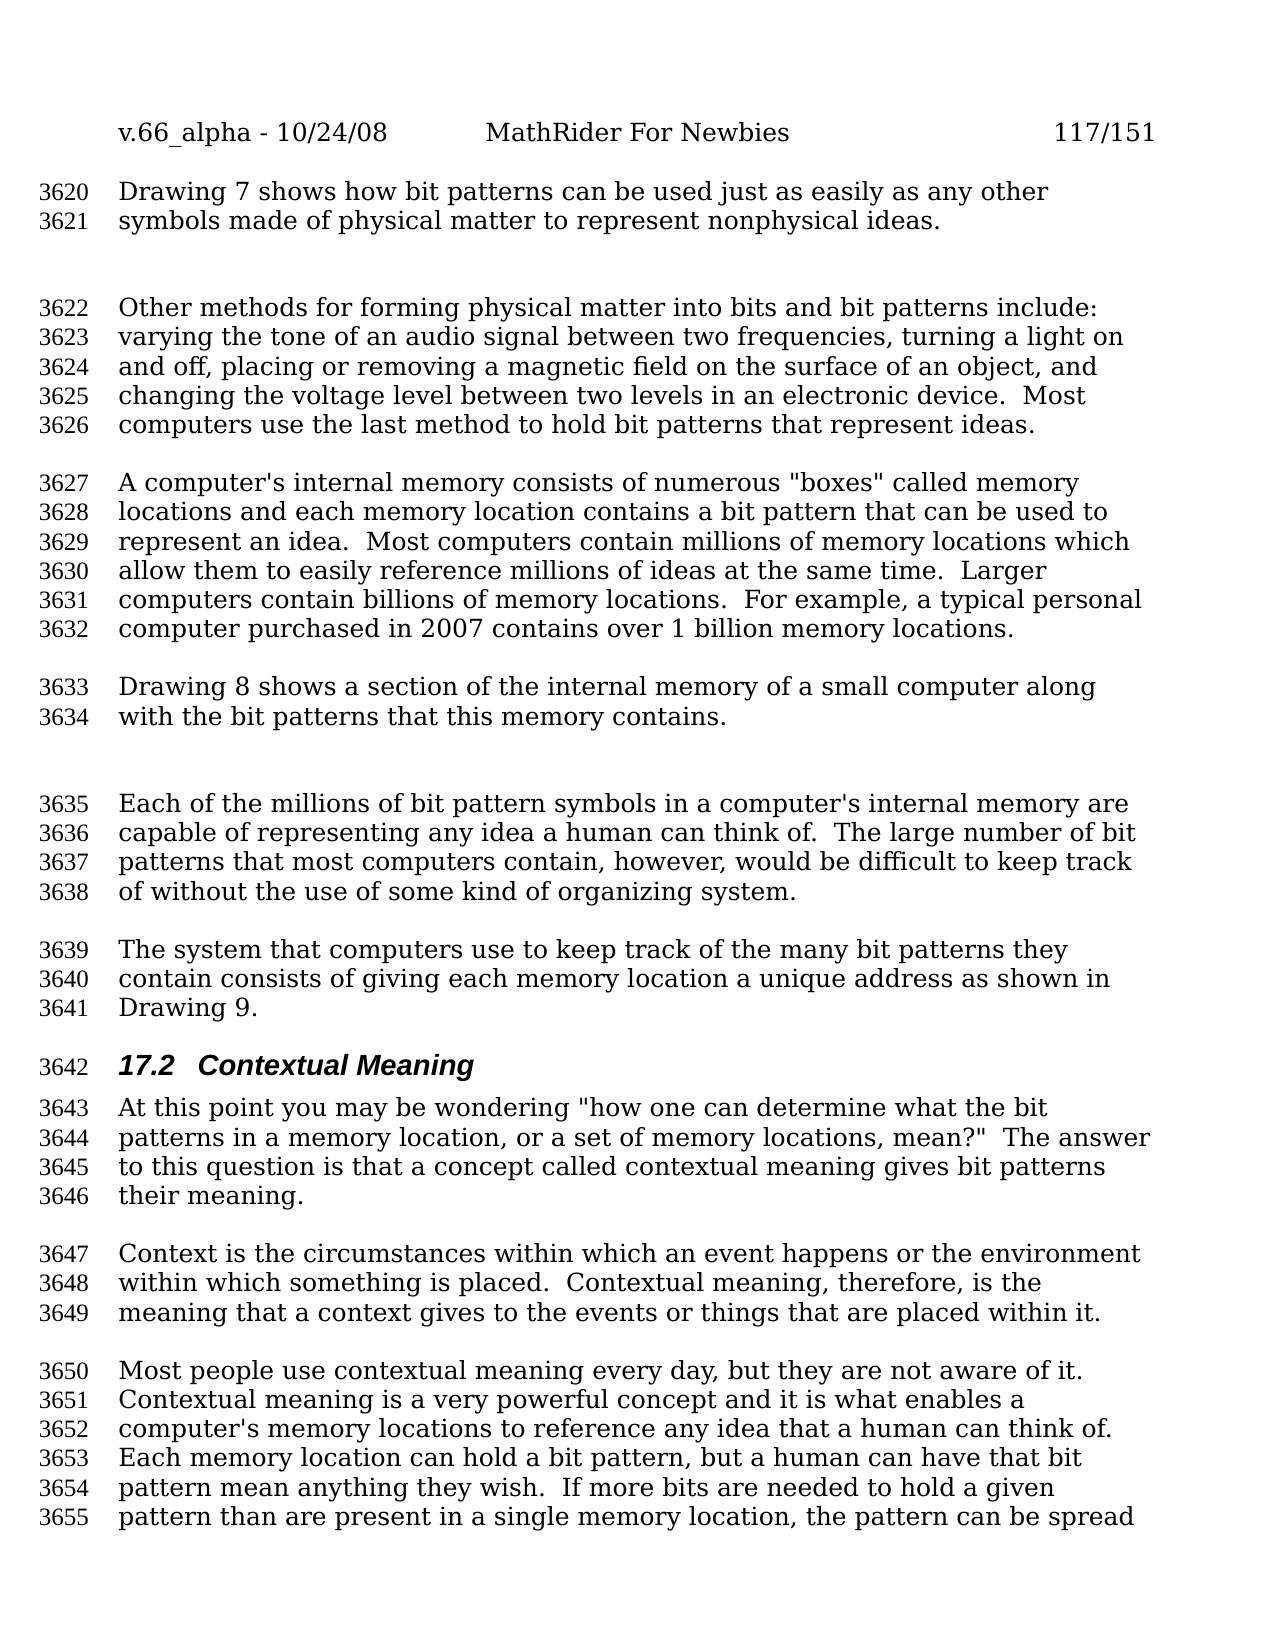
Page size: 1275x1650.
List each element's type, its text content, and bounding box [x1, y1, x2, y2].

text Drawing 7 shows how bit patterns can be used just as easily as any other symbols made of physical matter to represent nonphysical ideas. [118, 177, 1157, 235]
text The system that computers use to keep track of the many bit patterns they contain consists of giving each memory location a unique address as shown in Drawing 9. [118, 935, 1157, 1023]
text Drawing 8 shows a section of the internal memory of a small computer along with the bit patterns that this memory contains. [118, 673, 1157, 731]
text Context is the circumstances within which an event happens or the environment within which something is placed. Contextual meaning, therefore, is the meaning that a context gives to the events or things that are placed within it. [118, 1239, 1157, 1327]
text At this point you may be wondering "how one can determine what the bit patterns in a memory location, or a set of memory locations, mean?" The answer to this question is that a concept called contextual meaning gives bit patterns their meaning. [118, 1094, 1157, 1210]
text A computer's internal memory consists of numerous "boxes" called memory locations and each memory location contains a bit pattern that can be used to represent an idea. Most computers contain millions of memory locations which allow them to easily reference millions of ideas at the same time. Larger computers contain billions of memory locations. For example, a typical personal computer purchased in 2007 contains over 1 billion memory locations. [118, 468, 1157, 643]
text Each of the millions of bit pattern symbols in a computer's internal memory are capable of representing any idea a human can think of. The large number of bit patterns that most computers contain, however, would be difficult to keep track of without the use of some kind of organizing system. [118, 789, 1157, 906]
text Most people use contextual meaning every day, but they are not aware of it. Contextual meaning is a very powerful concept and it is what enables a computer's memory locations to reference any idea that a human can think of. Each memory location can hold a bit pattern, but a human can have that bit pattern mean anything they wish. If more bits are needed to hold a given pattern than are present in a single memory location, the pattern can be spread [118, 1356, 1157, 1531]
text Other methods for forming physical matter into bits and bit patterns include: varying the tone of an audio signal between two frequencies, turning a light on and off, placing or removing a magnetic field on the surface of an object, and changing the voltage level between two levels in an electronic device. Most computers use the last method to hold bit patterns that represent ideas. [118, 293, 1157, 439]
subtitle Contextual Meaning [118, 1048, 1157, 1081]
